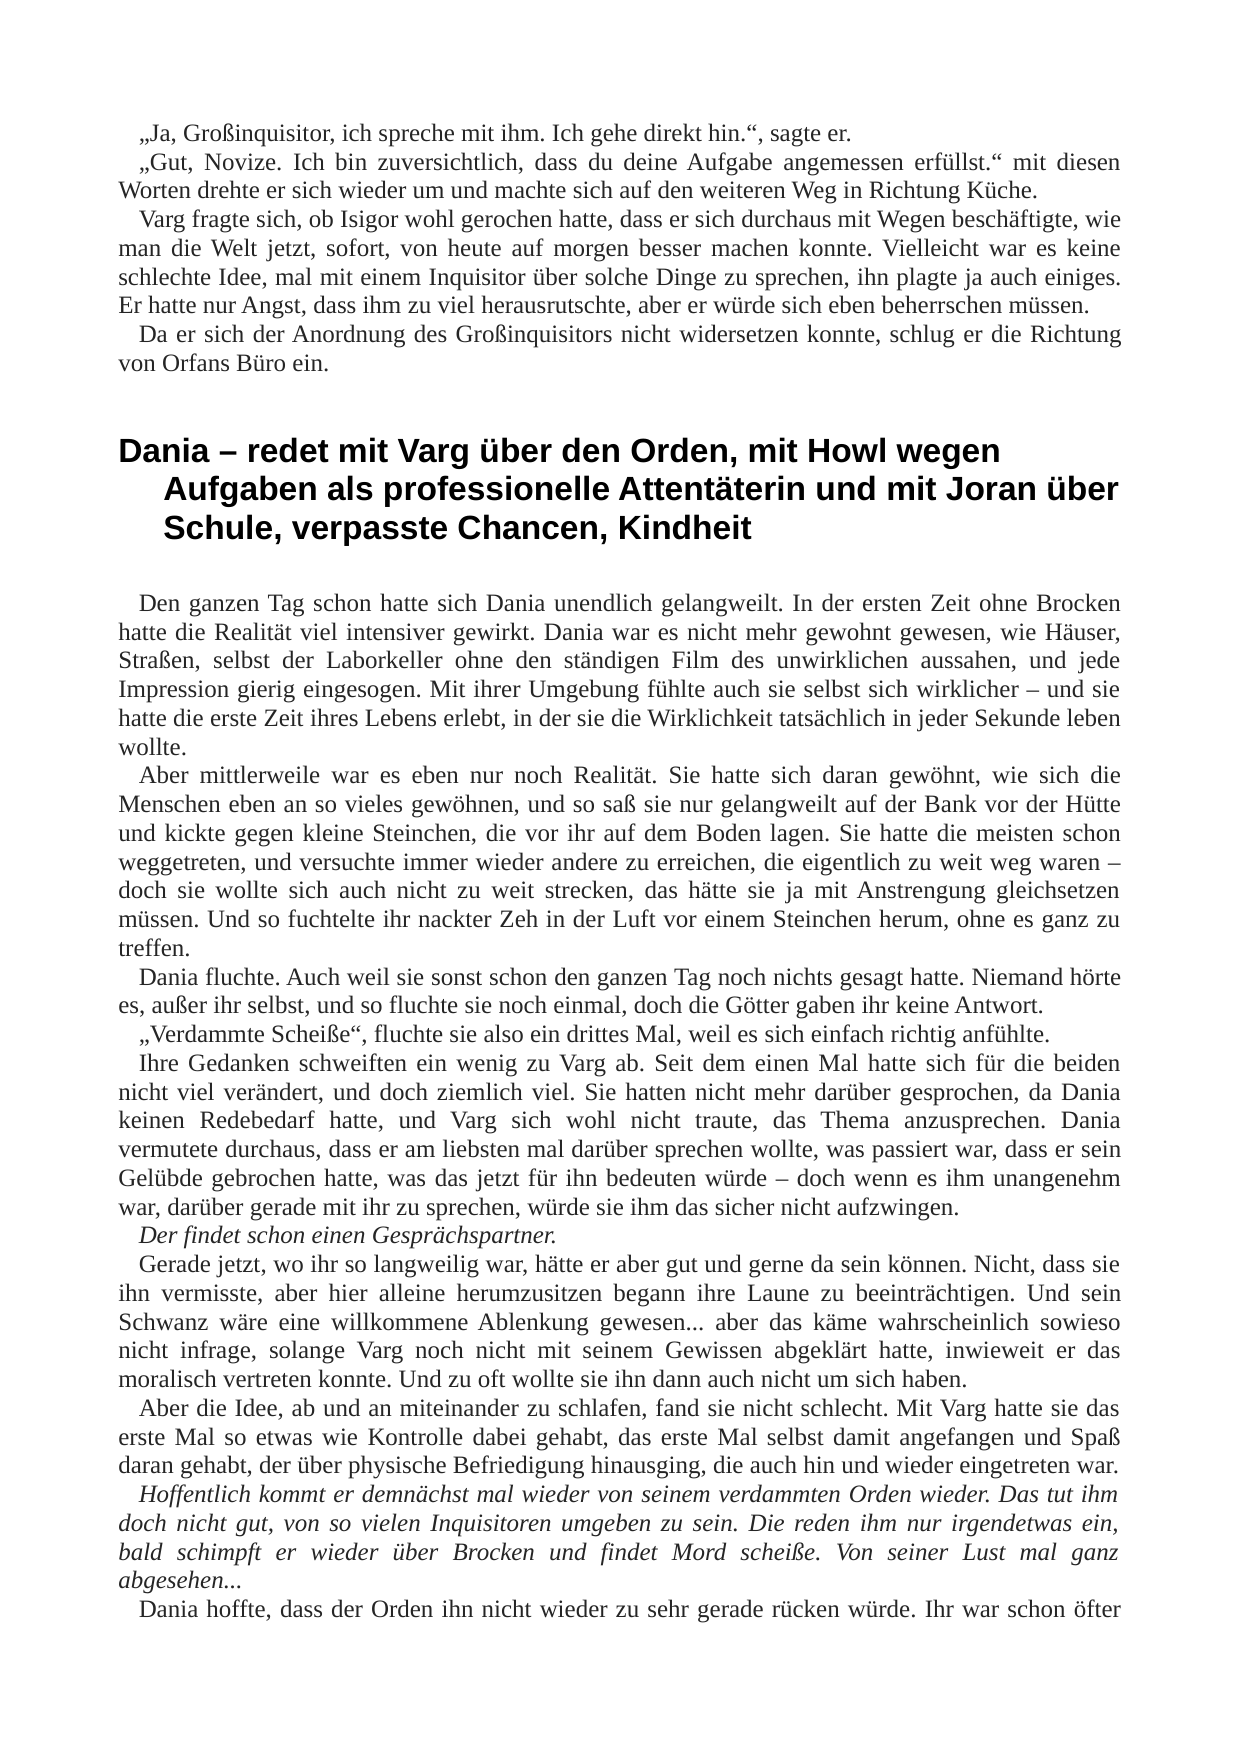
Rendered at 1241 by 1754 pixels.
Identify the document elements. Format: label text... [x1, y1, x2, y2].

text Hoffentlich kommt er demnächst mal wieder von seinem verdammten Orden wieder. Das tut ihm doch nicht gut, von so vielen Inquisitoren umgeben zu sein. Die reden ihm nur irgendetwas ein, bald schimpft er wieder über Brocken und findet Mord scheiße. Von seiner Lust mal ganz abgesehen... [118, 1479, 1122, 1594]
text Aber mittlerweile war es eben nur noch Realität. Sie hatte sich daran gewöhnt, wie sich die Menschen eben an so vieles gewöhnen, und so saß sie nur gelangweilt auf der Bank vor der Hütte und kickte gegen kleine Steinchen, die vor ihr auf dem Boden lagen. Sie hatte die meisten schon weggetreten, und versuchte immer wieder andere zu erreichen, die eigentlich zu weit weg waren – doch sie wollte sich auch nicht zu weit strecken, das hätte sie ja mit Anstrengung gleichsetzen müssen. Und so fuchtelte ihr nackter Zeh in der Luft vor einem Steinchen herum, ohne es ganz zu treffen. [118, 760, 1122, 962]
text Aber die Idee, ab und an miteinander zu schlafen, fand sie nicht schlecht. Mit Varg hatte sie das erste Mal so etwas wie Kontrolle dabei gehabt, das erste Mal selbst damit angefangen und Spaß daran gehabt, der über physische Befriedigung hinausging, die auch hin und wieder eingetreten war. [118, 1393, 1122, 1479]
text Gerade jetzt, wo ihr so langweilig war, hätte er aber gut und gerne da sein können. Nicht, dass sie ihn vermisste, aber hier alleine herumzusitzen begann ihre Laune zu beeinträchtigen. Und sein Schwanz wäre eine willkommene Ablenkung gewesen... aber das käme wahrscheinlich sowieso nicht infrage, solange Varg noch nicht mit seinem Gewissen abgeklärt hatte, inwieweit er das moralisch vertreten konnte. Und zu oft wollte sie ihn dann auch nicht um sich haben. [118, 1249, 1122, 1393]
text Da er sich der Anordnung des Großinquisitors nicht widersetzen konnte, schlug er die Richtung von Orfans Büro ein. [118, 319, 1122, 377]
text „Gut, Novize. Ich bin zuversichtlich, dass du deine Aufgabe angemessen erfüllst.“ mit diesen Worten drehte er sich wieder um und machte sich auf den weiteren Weg in Richtung Küche. [118, 147, 1122, 204]
text „Ja, Großinquisitor, ich spreche mit ihm. Ich gehe direkt hin.“, sagte er. [118, 118, 1122, 147]
text Den ganzen Tag schon hatte sich Dania unendlich gelangweilt. In der ersten Zeit ohne Brocken hatte die Realität viel intensiver gewirkt. Dania war es nicht mehr gewohnt gewesen, wie Häuser, Straßen, selbst der Laborkeller ohne den ständigen Film des unwirklichen aussahen, und jede Impression gierig eingesogen. Mit ihrer Umgebung fühlte auch sie selbst sich wirklicher – und sie hatte die erste Zeit ihres Lebens erlebt, in der sie die Wirklichkeit tatsächlich in jeder Sekunde leben wollte. [118, 588, 1122, 760]
text Varg fragte sich, ob Isigor wohl gerochen hatte, dass er sich durchaus mit Wegen beschäftigte, wie man die Welt jetzt, sofort, von heute auf morgen besser machen konnte. Vielleicht war es keine schlechte Idee, mal mit einem Inquisitor über solche Dinge zu sprechen, ihn plagte ja auch einiges. Er hatte nur Angst, dass ihm zu viel herausrutschte, aber er würde sich eben beherrschen müssen. [118, 204, 1122, 319]
text Dania fluchte. Auch weil sie sonst schon den ganzen Tag noch nichts gesagt hatte. Niemand hörte es, außer ihr selbst, und so fluchte sie noch einmal, doch die Götter gaben ihr keine Antwort. [118, 962, 1122, 1019]
text Dania hoffte, dass der Orden ihn nicht wieder zu sehr gerade rücken würde. Ihr war schon öfter [118, 1594, 1122, 1623]
text Der findet schon einen Gesprächspartner. [118, 1220, 1122, 1249]
text Ihre Gedanken schweiften ein wenig zu Varg ab. Seit dem einen Mal hatte sich für die beiden nicht viel verändert, und doch ziemlich viel. Sie hatten nicht mehr darüber gesprochen, da Dania keinen Redebedarf hatte, und Varg sich wohl nicht traute, das Thema anzusprechen. Dania vermutete durchaus, dass er am liebsten mal darüber sprechen wollte, was passiert war, dass er sein Gelübde gebrochen hatte, was das jetzt für ihn bedeuten würde – doch wenn es ihm unangenehm war, darüber gerade mit ihr zu sprechen, würde sie ihm das sicher nicht aufzwingen. [118, 1048, 1122, 1220]
text „Verdammte Scheiße“, fluchte sie also ein drittes Mal, weil es sich einfach richtig anfühlte. [118, 1019, 1122, 1048]
subtitle Dania – redet mit Varg über den Orden, mit Howl wegen Aufgaben als professionelle Attentäterin und mit Joran über Schule, verpasste Chancen, Kindheit [118, 431, 1122, 547]
